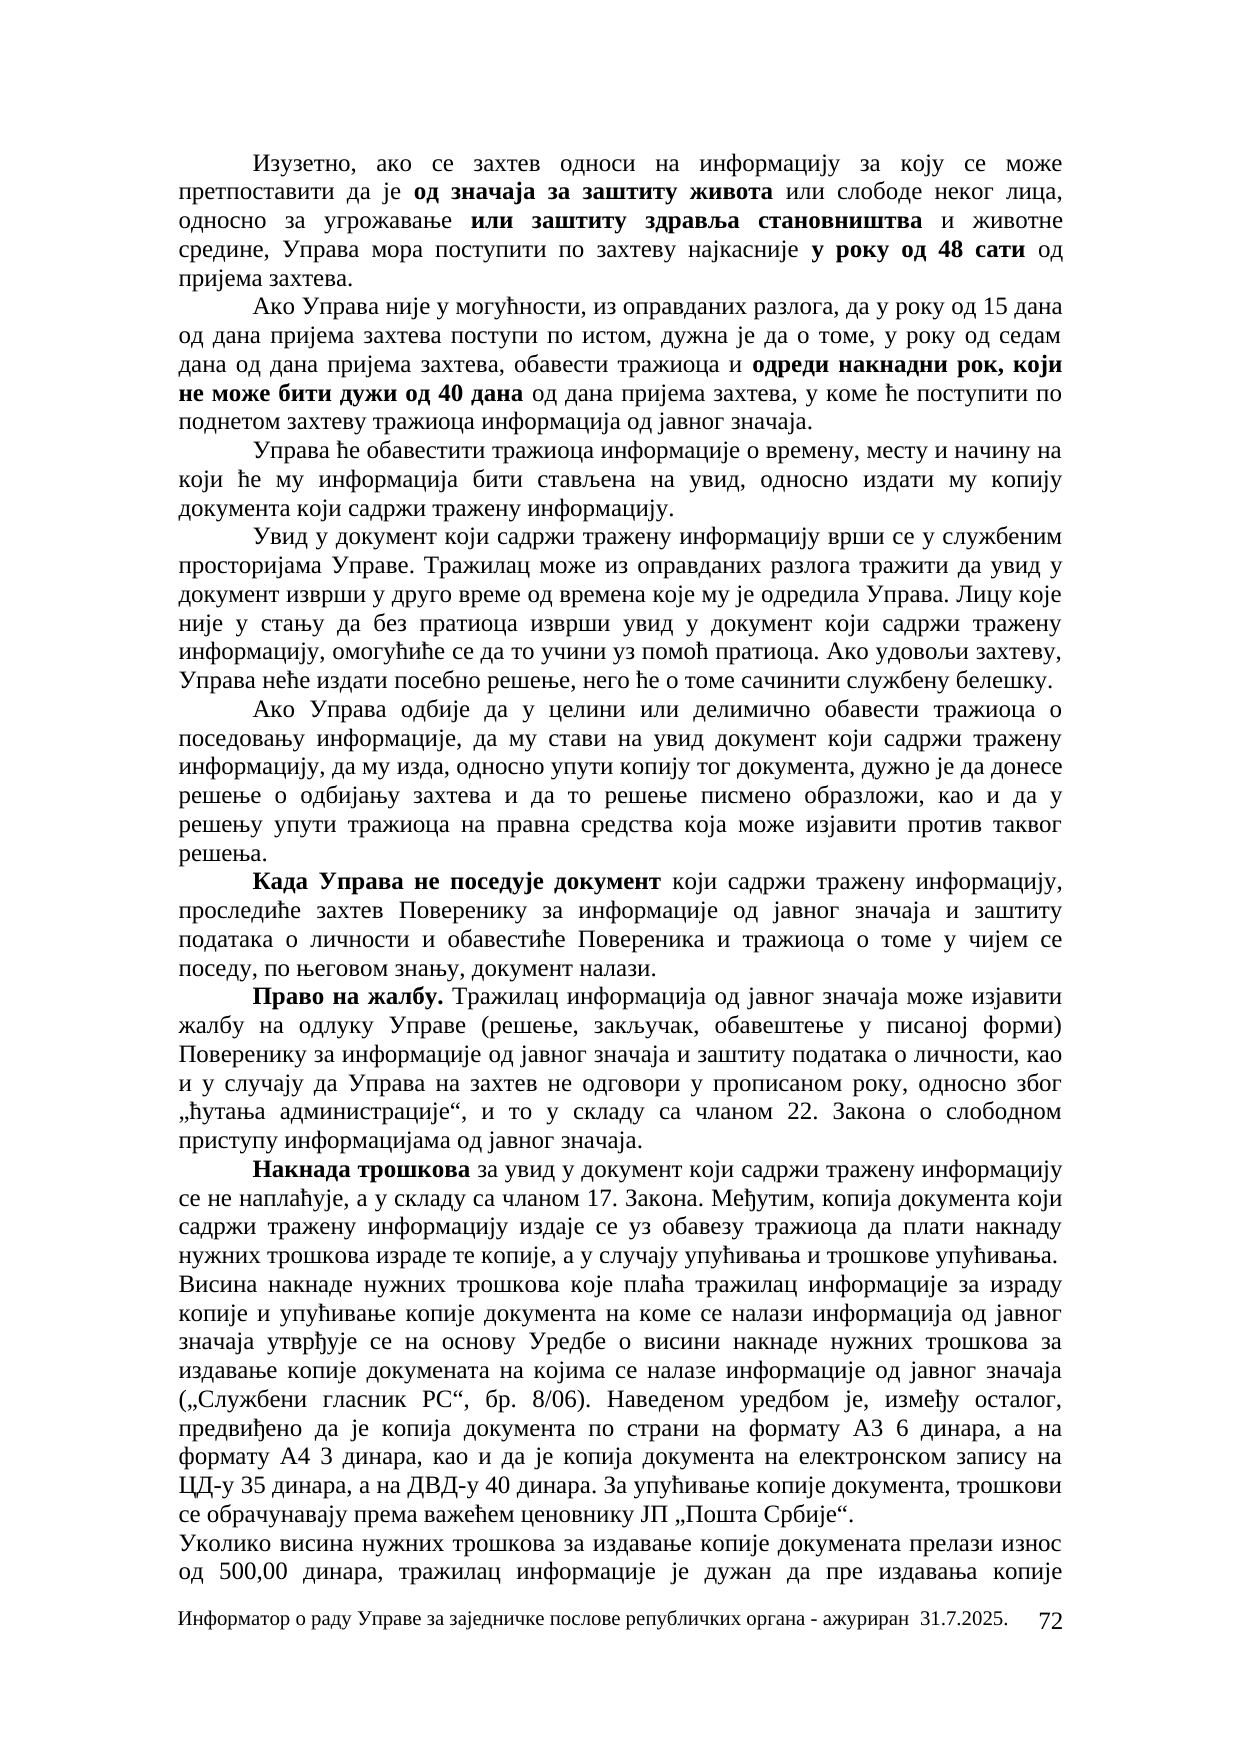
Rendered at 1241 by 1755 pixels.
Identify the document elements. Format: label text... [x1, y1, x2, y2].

text Изузетно, ако се захтев односи на информацију за коју се може претпоставити да је од значаја за заштиту живота или слободе неког лица, односно за угрожавање или заштиту здравља становништва и животне средине, Управа мора поступити по захтеву најкасније у року од 48 сати од пријема захтева. [178, 148, 1063, 291]
text Накнада трошкова за увид у документ који садржи тражену информацију се не наплаћује, а у складу са чланом 17. Закона. Међутим, копија документа који садржи тражену информацију издаје се уз обавезу тражиоца да плати накнаду нужних трошкова израде те копије, а у случају упућивања и трошкове упућивања. [178, 1154, 1063, 1269]
text Право на жалбу. Тражилац информација од јавног значаја може изјавити жалбу на одлуку Управе (решење, закључак, обавештење у писаној форми) Поверенику за информације од јавног значаја и заштиту података о личности, као и у случају да Управа на захтев не одговори у прописаном року, односно због „ћутања администрације“, и то у складу са чланом 22. Закона о слободном приступу информацијама од јавног значаја. [178, 981, 1063, 1154]
text Управа ће обавестити тражиоца информације о времену, месту и начину на који ће му информација бити стављена на увид, односно издати му копију документа који садржи тражену информацију. [178, 435, 1063, 521]
text Ако Управа није у могућности, из оправданих разлога, да у року од 15 дана од дана пријема захтева поступи по истом, дужна је да о томе, у року од седам дана од дана пријема захтева, обавести тражиоца и одреди накнадни рок, који не може бити дужи од 40 дана од дана пријема захтева, у коме ће поступити по поднетом захтеву тражиоца информација од јавног значаја. [178, 291, 1063, 435]
text Ако Управа одбије да у целини или делимично обавести тражиоца о поседовању информације, да му стави на увид документ који садржи тражену информацију, да му изда, односно упути копију тог документа, дужно је да донесе решење о одбијању захтева и да то решење писмено образложи, као и да у решењу упути тражиоца на правна средства која може изјавити против таквог решења. [178, 694, 1063, 866]
text Уколико висина нужних трошкова за издавање копије докумената прелази износ од 500,00 динара, тражилац информације је дужан да пре издавања копије [178, 1528, 1063, 1585]
text Увид у документ који садржи тражену информацију врши се у службеним просторијама Управе. Тражилац може из оправданих разлога тражити да увид у документ изврши у друго време од времена које му је одредила Управа. Лицу које није у стању да без пратиоца изврши увид у документ који садржи тражену информацију, омогућиће се да то учини уз помоћ пратиоца. Ако удовољи захтеву, Управа неће издати посебно решење, него ће о томе сачинити службену белешку. [178, 521, 1063, 694]
text Висина накнаде нужних трошкова које плаћа тражилац информације за израду копије и упућивање копије документа на коме се налази информација од јавног значаја утврђује се на основу Уредбе о висини накнаде нужних трошкова за издавање копије докумената на којима се налазе информације од јавног значаја („Службени гласник РС“, бр. 8/06). Наведеном уредбом је, између осталог, предвиђено да је копија документа по страни на формату А3 6 динара, а на формату А4 3 динара, као и да је копија документа на електронском запису на ЦД-у 35 динара, а на ДВД-у 40 динара. За упућивање копије документа, трошкови се обрачунавају према важећем ценовнику ЈП „Пошта Србије“. [178, 1269, 1063, 1528]
text Када Управа не поседује документ који садржи тражену информацију, проследиће захтев Поверенику за информације од јавног значаја и заштиту података о личности и обавестиће Повереника и тражиоца о томе у чијем се поседу, по његовом знању, документ налази. [178, 866, 1063, 981]
